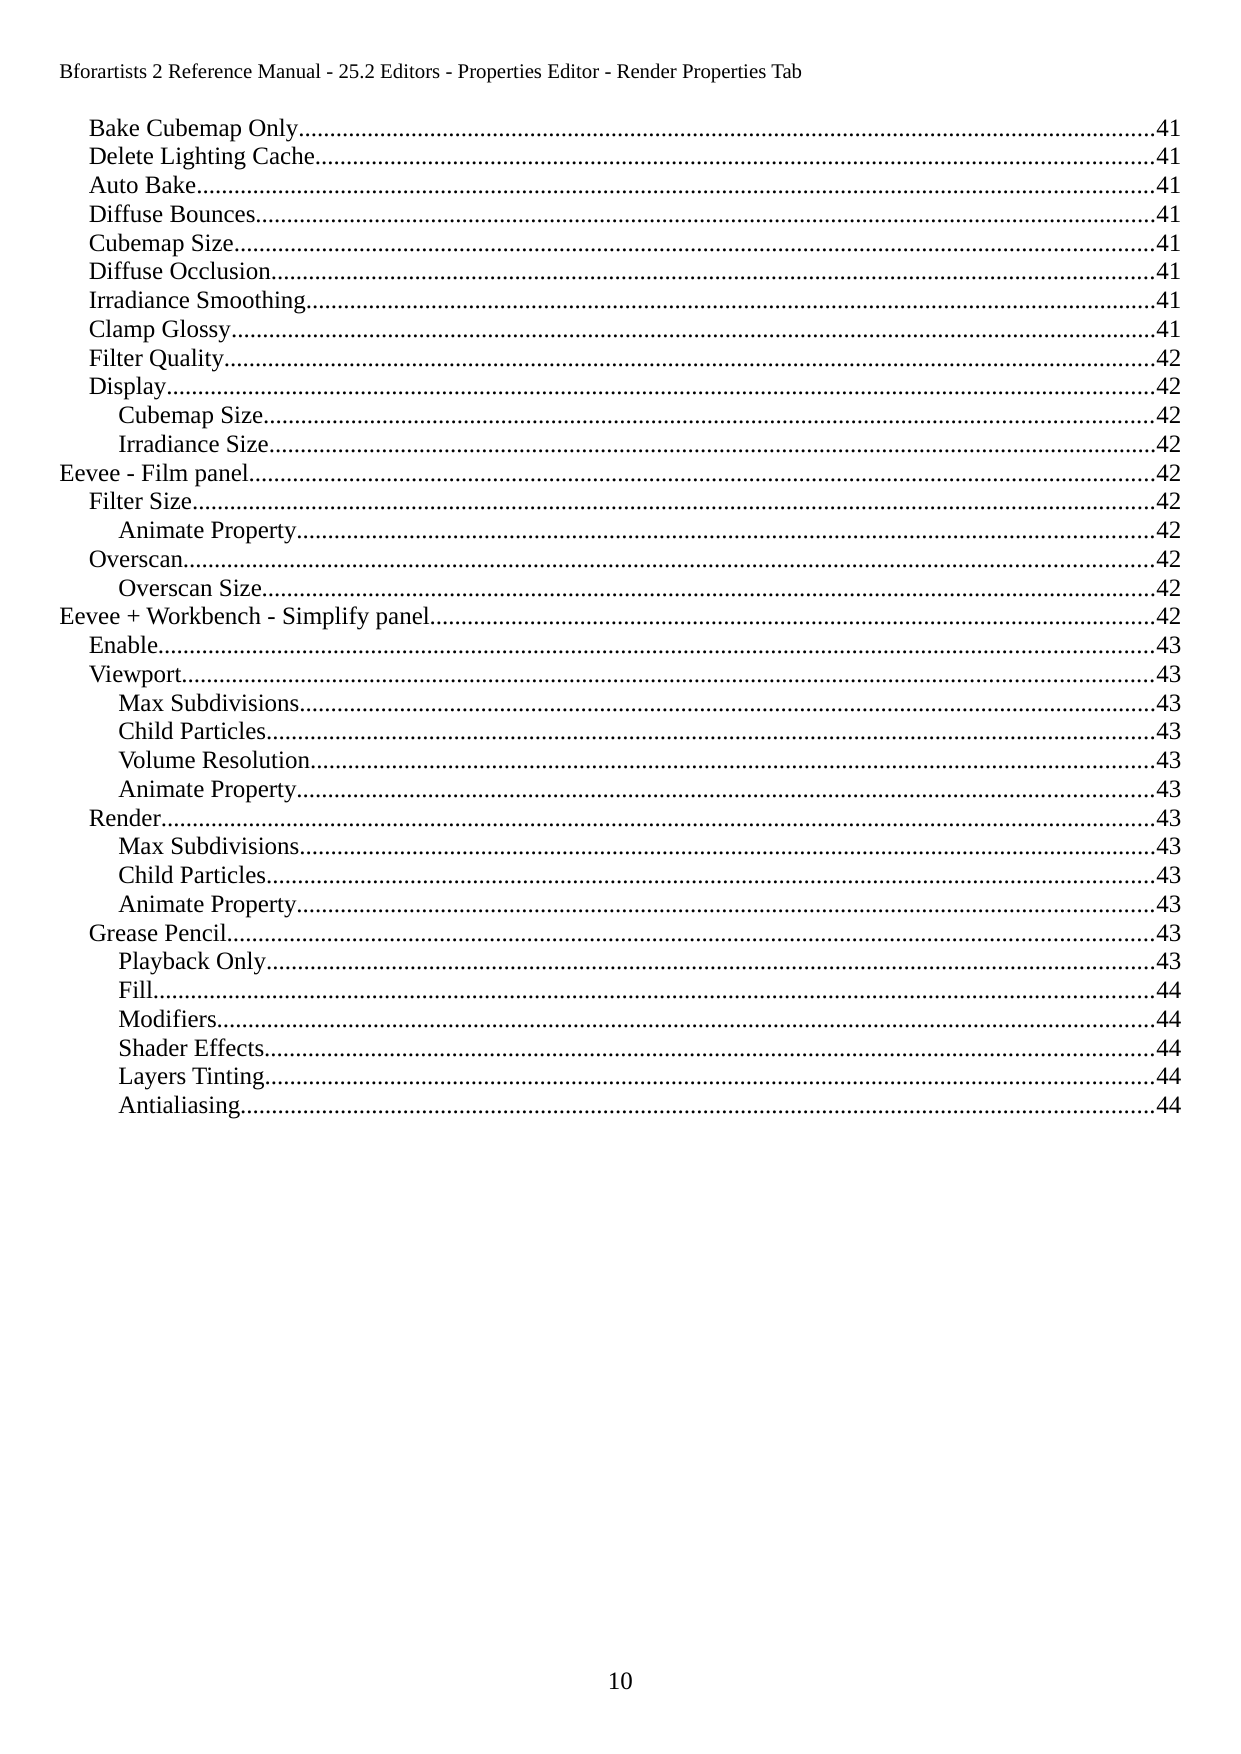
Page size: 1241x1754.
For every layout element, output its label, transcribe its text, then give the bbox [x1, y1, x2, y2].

text Overscan Size 42 [118, 573, 1181, 601]
text Shader Effects 44 [118, 1033, 1181, 1061]
text Filter Size 42 [88, 486, 1181, 515]
text Modifiers 44 [118, 1004, 1181, 1033]
text Cubemap Size 42 [118, 400, 1181, 429]
text Grease Pencil 43 [88, 918, 1181, 946]
text Cubemap Size 41 [88, 228, 1181, 256]
text Filter Quality 42 [88, 343, 1181, 371]
text Diffuse Bounces 41 [88, 199, 1181, 228]
text Max Subdivisions 43 [118, 688, 1181, 716]
text Playback Only 43 [118, 946, 1181, 975]
text Clamp Glossy 41 [88, 314, 1181, 343]
text Render 43 [88, 803, 1181, 831]
text Layers Tinting 44 [118, 1061, 1181, 1090]
text Child Particles 43 [118, 860, 1181, 889]
text Animate Property 43 [118, 889, 1181, 918]
text Eevee - Film panel 42 [59, 458, 1181, 486]
text Child Particles 43 [118, 716, 1181, 745]
text Viewport 43 [88, 659, 1181, 688]
text Bake Cubemap Only 41 [88, 113, 1181, 141]
text Animate Property 42 [118, 515, 1181, 544]
text Display 42 [88, 371, 1181, 400]
text Delete Lighting Cache 41 [88, 141, 1181, 170]
text Irradiance Smoothing 41 [88, 285, 1181, 314]
text Antialiasing 44 [118, 1090, 1181, 1119]
text Enable 43 [88, 630, 1181, 659]
text Eevee + Workbench - Simplify panel 42 [59, 601, 1181, 630]
text Diffuse Occlusion 41 [88, 256, 1181, 285]
text Irradiance Size 42 [118, 429, 1181, 458]
text Volume Resolution 43 [118, 745, 1181, 774]
text Animate Property 43 [118, 774, 1181, 803]
text Max Subdivisions 43 [118, 831, 1181, 860]
text Auto Bake 41 [88, 170, 1181, 199]
text Overscan 42 [88, 544, 1181, 573]
text Fill 44 [118, 975, 1181, 1004]
